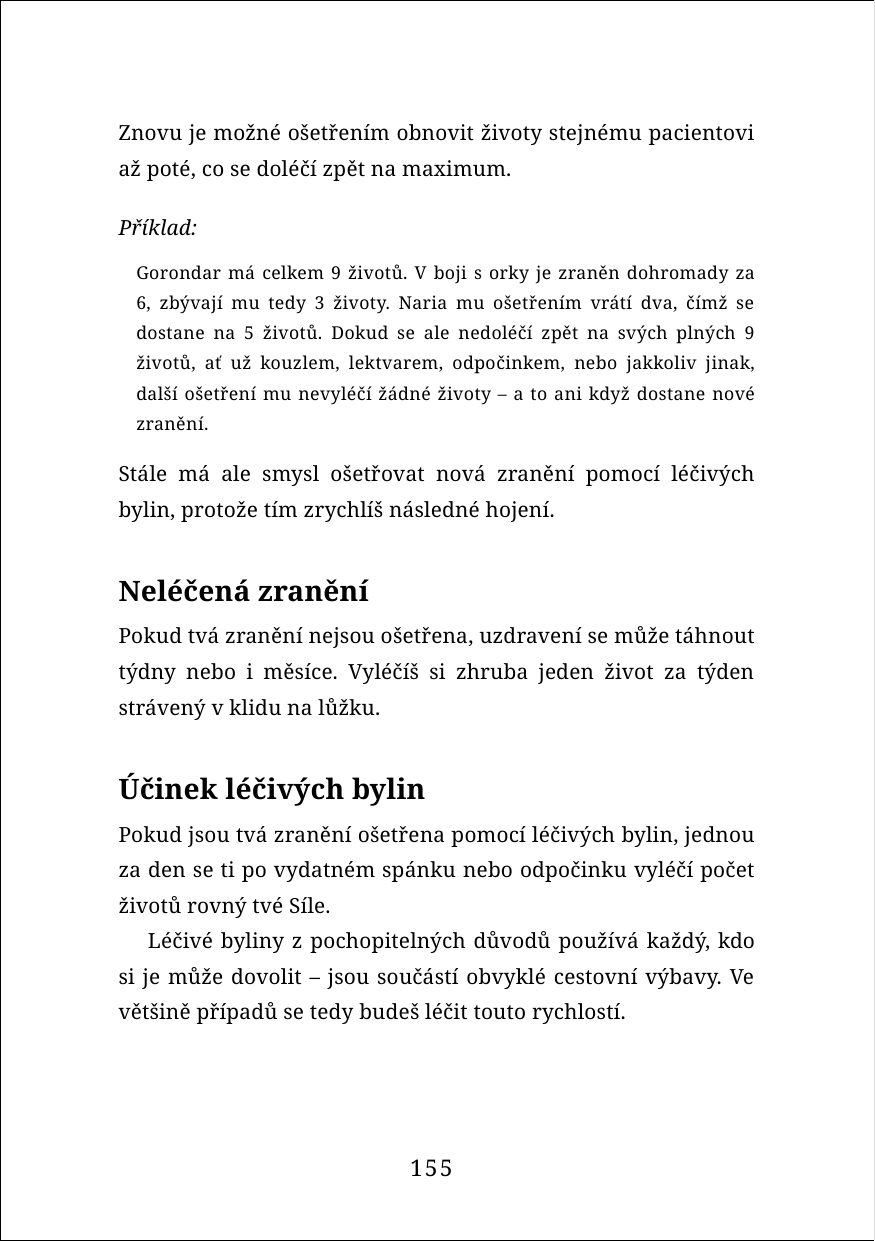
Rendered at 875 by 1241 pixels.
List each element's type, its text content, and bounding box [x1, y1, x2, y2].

text Pokud jsou tvá zranění ošetřena pomocí léčivých bylin, jednou za den se ti po vydatném spánku nebo odpočinku vyléčí počet životů rovný tvé Síle. Léčivé byliny z pochopitelných důvodů používá každý, kdo si je může dovolit – jsou součástí obvyklé cestovní výbavy. Ve většině případů se tedy budeš léčit touto rychlostí. [118, 820, 756, 1026]
text Příklad: [118, 213, 756, 241]
text Pokud tvá zranění nejsou ošetřena, uzdravení se může táhnout týdny nebo i měsíce. Vyléčíš si zhruba jeden život za týden strávený v klidu na lůžku. [118, 622, 756, 721]
subtitle Neléčená zranění [118, 572, 756, 610]
subtitle Účinek léčivých bylin [118, 769, 756, 808]
text Znovu je možné ošetřením obnovit životy stejnému pacientovi až poté, co se doléčí zpět na maximum. [118, 118, 756, 182]
text Gorondar má celkem 9 životů. V boji s orky je zraněn dohromady za 6, zbývají mu tedy 3 životy. Naria mu ošetřením vrátí dva, čímž se dostane na 5 životů. Dokud se ale nedoléčí zpět na svých plných 9 životů, ať už kouzlem, lektvarem, odpočinkem, nebo jakkoliv jinak, další ošetření mu nevyléčí žádné životy – a to ani když dostane nové zranění. [136, 260, 756, 435]
text Stále má ale smysl ošetřovat nová zranění pomocí léčivých bylin, protože tím zrychlíš následné hojení. [118, 459, 756, 523]
